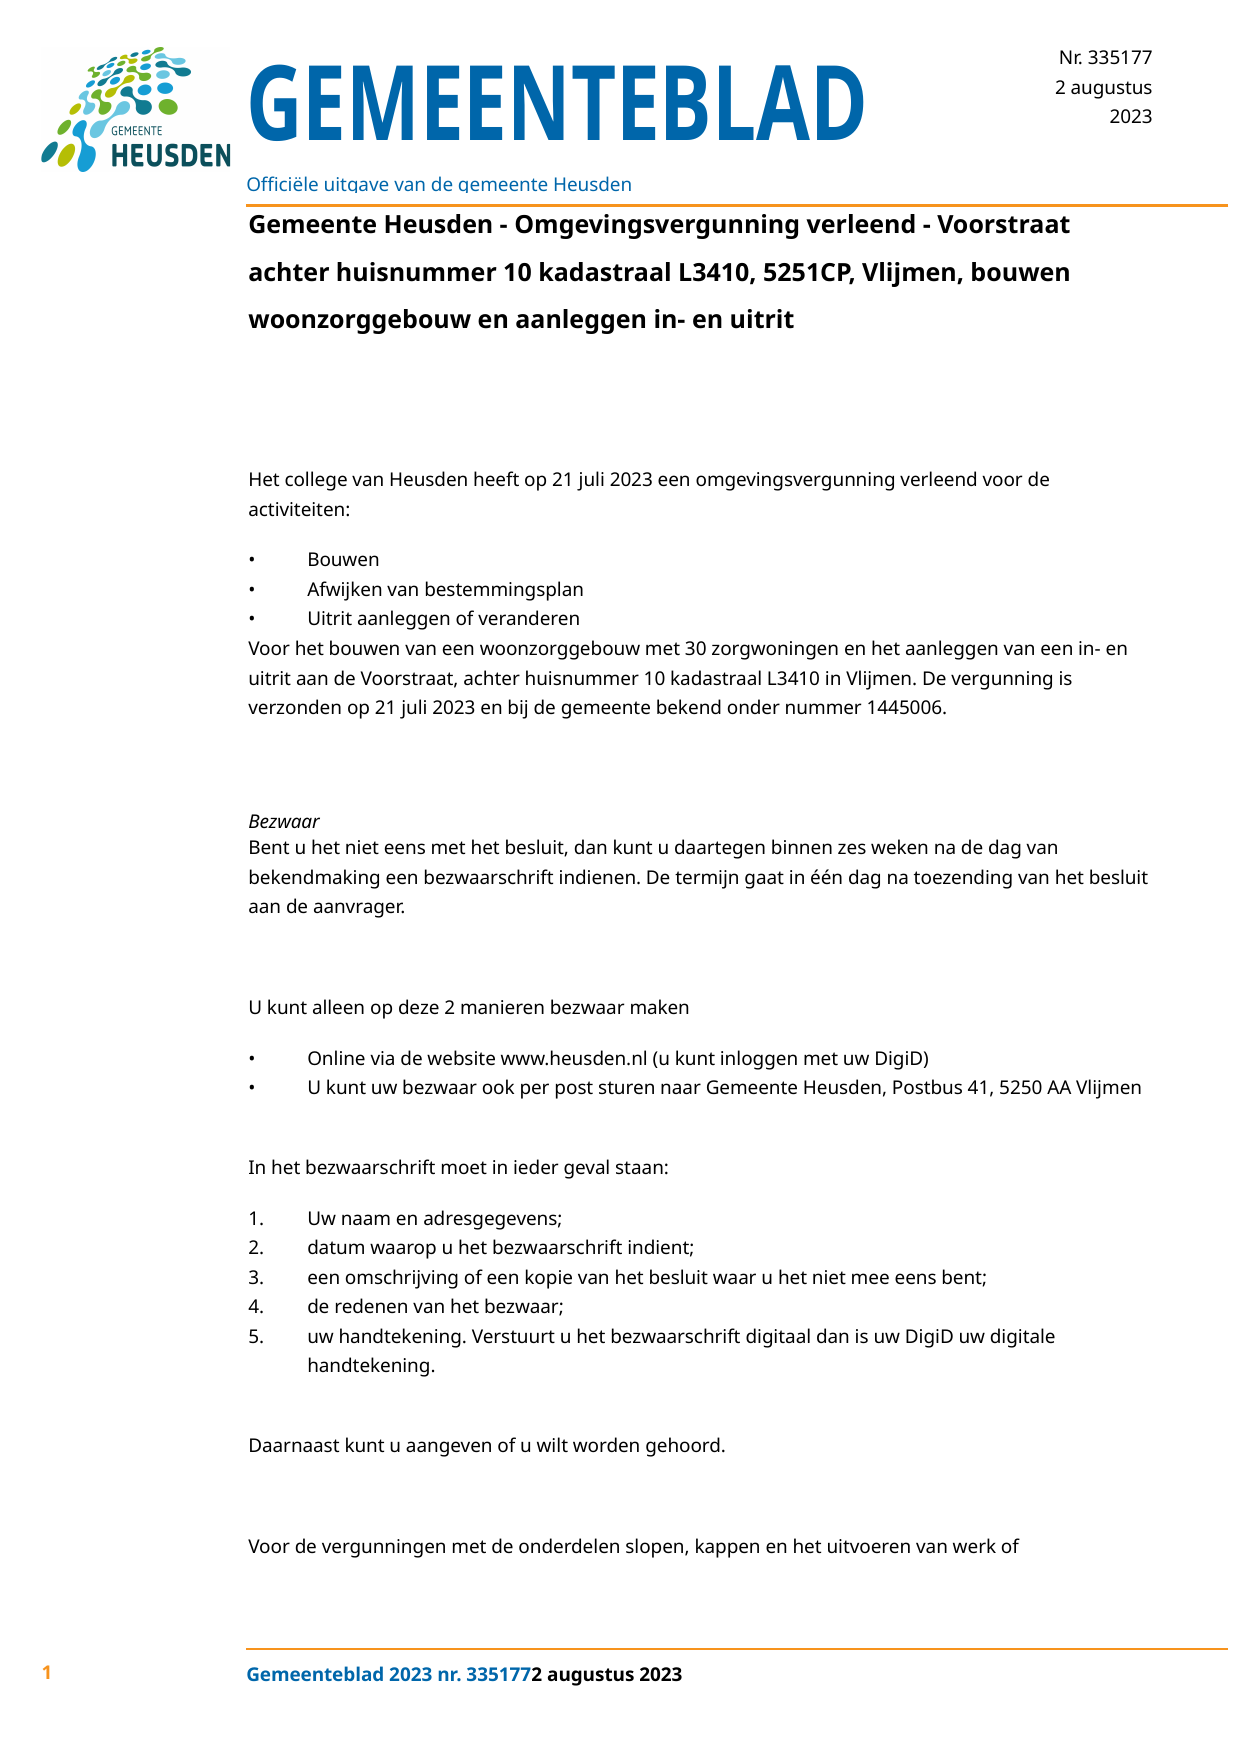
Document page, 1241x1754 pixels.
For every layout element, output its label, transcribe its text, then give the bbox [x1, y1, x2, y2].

list Afwijken van bestemmingsplan [248, 576, 1152, 602]
text Bent u het niet eens met het besluit, dan kunt u daartegen binnen zes weken na de dag van bekendmaking een bezwaarschrift indienen. De termijn gaat in één dag na toezending van het besluit aan de aanvrager. [248, 834, 1152, 919]
list U kunt uw bezwaar ook per post sturen naar Gemeente Heusden, Postbus 41, 5250 AA Vlijmen [248, 1074, 1152, 1100]
list Uitrit aanleggen of veranderen [248, 606, 1152, 631]
list Bouwen [248, 546, 1152, 572]
text Bezwaar [248, 809, 1152, 834]
text Daarnaast kunt u aangeven of u wilt worden gehoord. [248, 1433, 1152, 1458]
text Voor de vergunningen met de onderdelen slopen, kappen en het uitvoeren van werk of [248, 1533, 1152, 1559]
text Voor het bouwen van een woonzorggebouw met 30 zorgwoningen en het aanleggen van een in- en uitrit aan de Voorstraat, achter huisnummer 10 kadastraal L3410 in Vlijmen. De vergunning is verzonden op 21 juli 2023 en bij de gemeente bekend onder nummer 1445006. [248, 635, 1152, 720]
list de redenen van het bezwaar; [248, 1293, 1152, 1319]
list een omschrijving of een kopie van het besluit waar u het niet mee eens bent; [248, 1264, 1152, 1290]
text U kunt alleen op deze 2 manieren bezwaar maken [248, 994, 1152, 1020]
text Het college van Heusden heeft op 21 juli 2023 een omgevingsvergunning verleend voor de activiteiten: [248, 466, 1152, 522]
list datum waarop u het bezwaarschrift indient; [248, 1234, 1152, 1260]
text In het bezwaarschrift moet in ieder geval staan: [248, 1154, 1152, 1180]
list uw handtekening. Verstuurt u het bezwaarschrift digitaal dan is uw DigiD uw digitale handtekening. [248, 1323, 1152, 1378]
list Online via de website www.heusden.nl (u kunt inloggen met uw DigiD) [248, 1045, 1152, 1071]
picture [41, 47, 231, 172]
text Gemeente Heusden - Omgevingsvergunning verleend - Voorstraat achter huisnummer 10 kadastraal L3410, 5251CP, Vlijmen, bouwen woonzorggebouw en aanleggen in- en uitrit [248, 207, 1152, 336]
list Uw naam en adresgegevens; [248, 1205, 1152, 1231]
